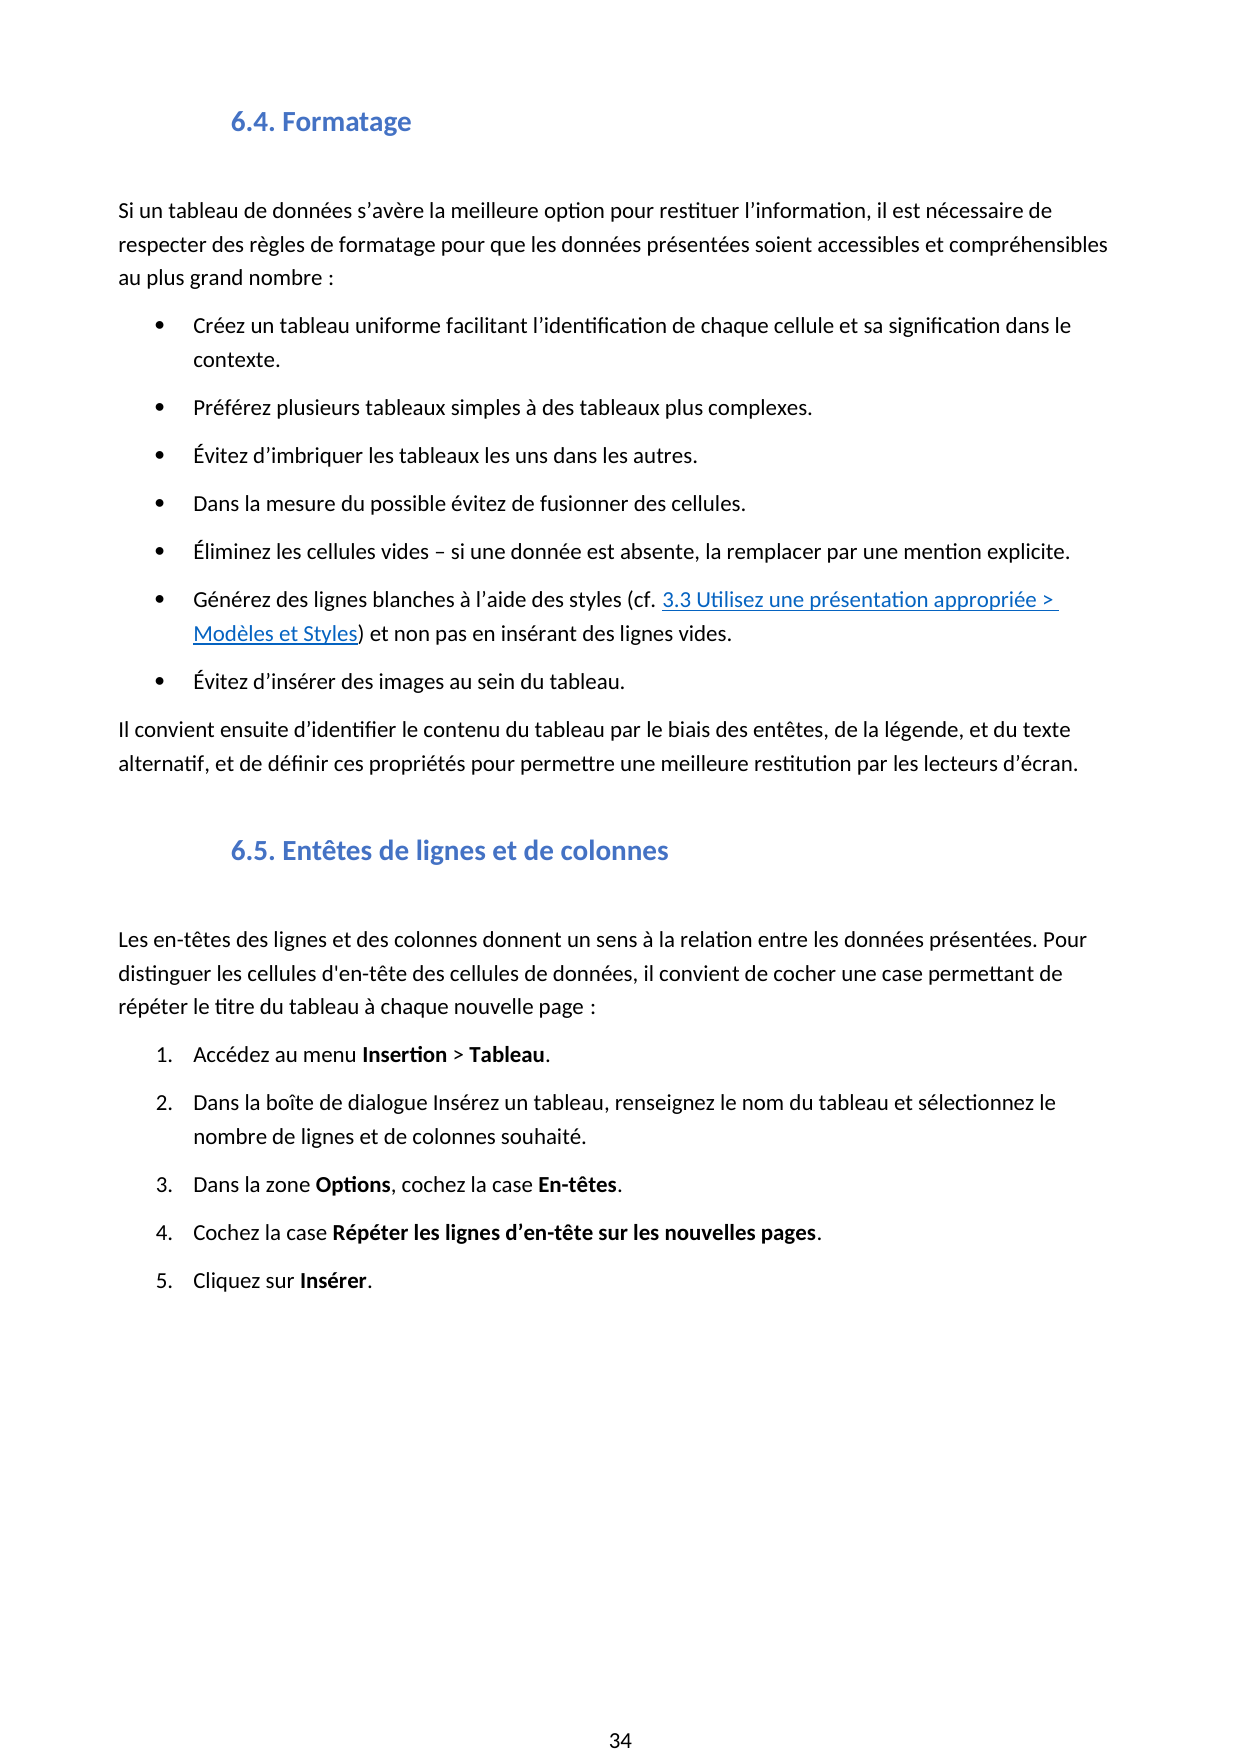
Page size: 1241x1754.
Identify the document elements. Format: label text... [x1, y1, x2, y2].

list Préférez plusieurs tableaux simples à des tableaux plus complexes. [156, 393, 1122, 421]
list Cochez la case Répéter les lignes d’en-tête sur les nouvelles pages. [156, 1218, 1122, 1246]
list Évitez d’insérer des images au sein du tableau. [156, 667, 1122, 695]
list Accédez au menu Insertion > Tableau. [156, 1040, 1122, 1068]
list Créez un tableau uniforme facilitant l’identification de chaque cellule et sa signification dans le contexte. [156, 311, 1122, 373]
text Les en-têtes des lignes et des colonnes donnent un sens à la relation entre les données présentées. Pour distinguer les cellules d'en-tête des cellules de données, il convient de cocher une case permettant de répéter le titre du tableau à chaque nouvelle page : [118, 925, 1122, 1020]
subtitle 6.4. Formatage [156, 103, 1122, 139]
list Évitez d’imbriquer les tableaux les uns dans les autres. [156, 441, 1122, 469]
list Éliminez les cellules vides – si une donnée est absente, la remplacer par une mention explicite. [156, 537, 1122, 565]
list Cliquez sur Insérer. [156, 1266, 1122, 1294]
list Dans la zone Options, cochez la case En-têtes. [156, 1170, 1122, 1198]
list Générez des lignes blanches à l’aide des styles (cf. 3.3 Utilisez une présentation appropriée > Modèles et Styles) et non pas en insérant des lignes vides. [156, 586, 1122, 647]
text Il convient ensuite d’identifier le contenu du tableau par le biais des entêtes, de la légende, et du texte alternatif, et de définir ces propriétés pour permettre une meilleure restitution par les lecteurs d’écran. [118, 715, 1122, 777]
list Dans la mesure du possible évitez de fusionner des cellules. [156, 489, 1122, 517]
subtitle 6.5. Entêtes de lignes et de colonnes [156, 832, 1122, 868]
text Si un tableau de données s’avère la meilleure option pour restituer l’information, il est nécessaire de respecter des règles de formatage pour que les données présentées soient accessibles et compréhensibles au plus grand nombre : [118, 196, 1122, 291]
list Dans la boîte de dialogue Insérez un tableau, renseignez le nom du tableau et sélectionnez le nombre de lignes et de colonnes souhaité. [156, 1088, 1122, 1150]
